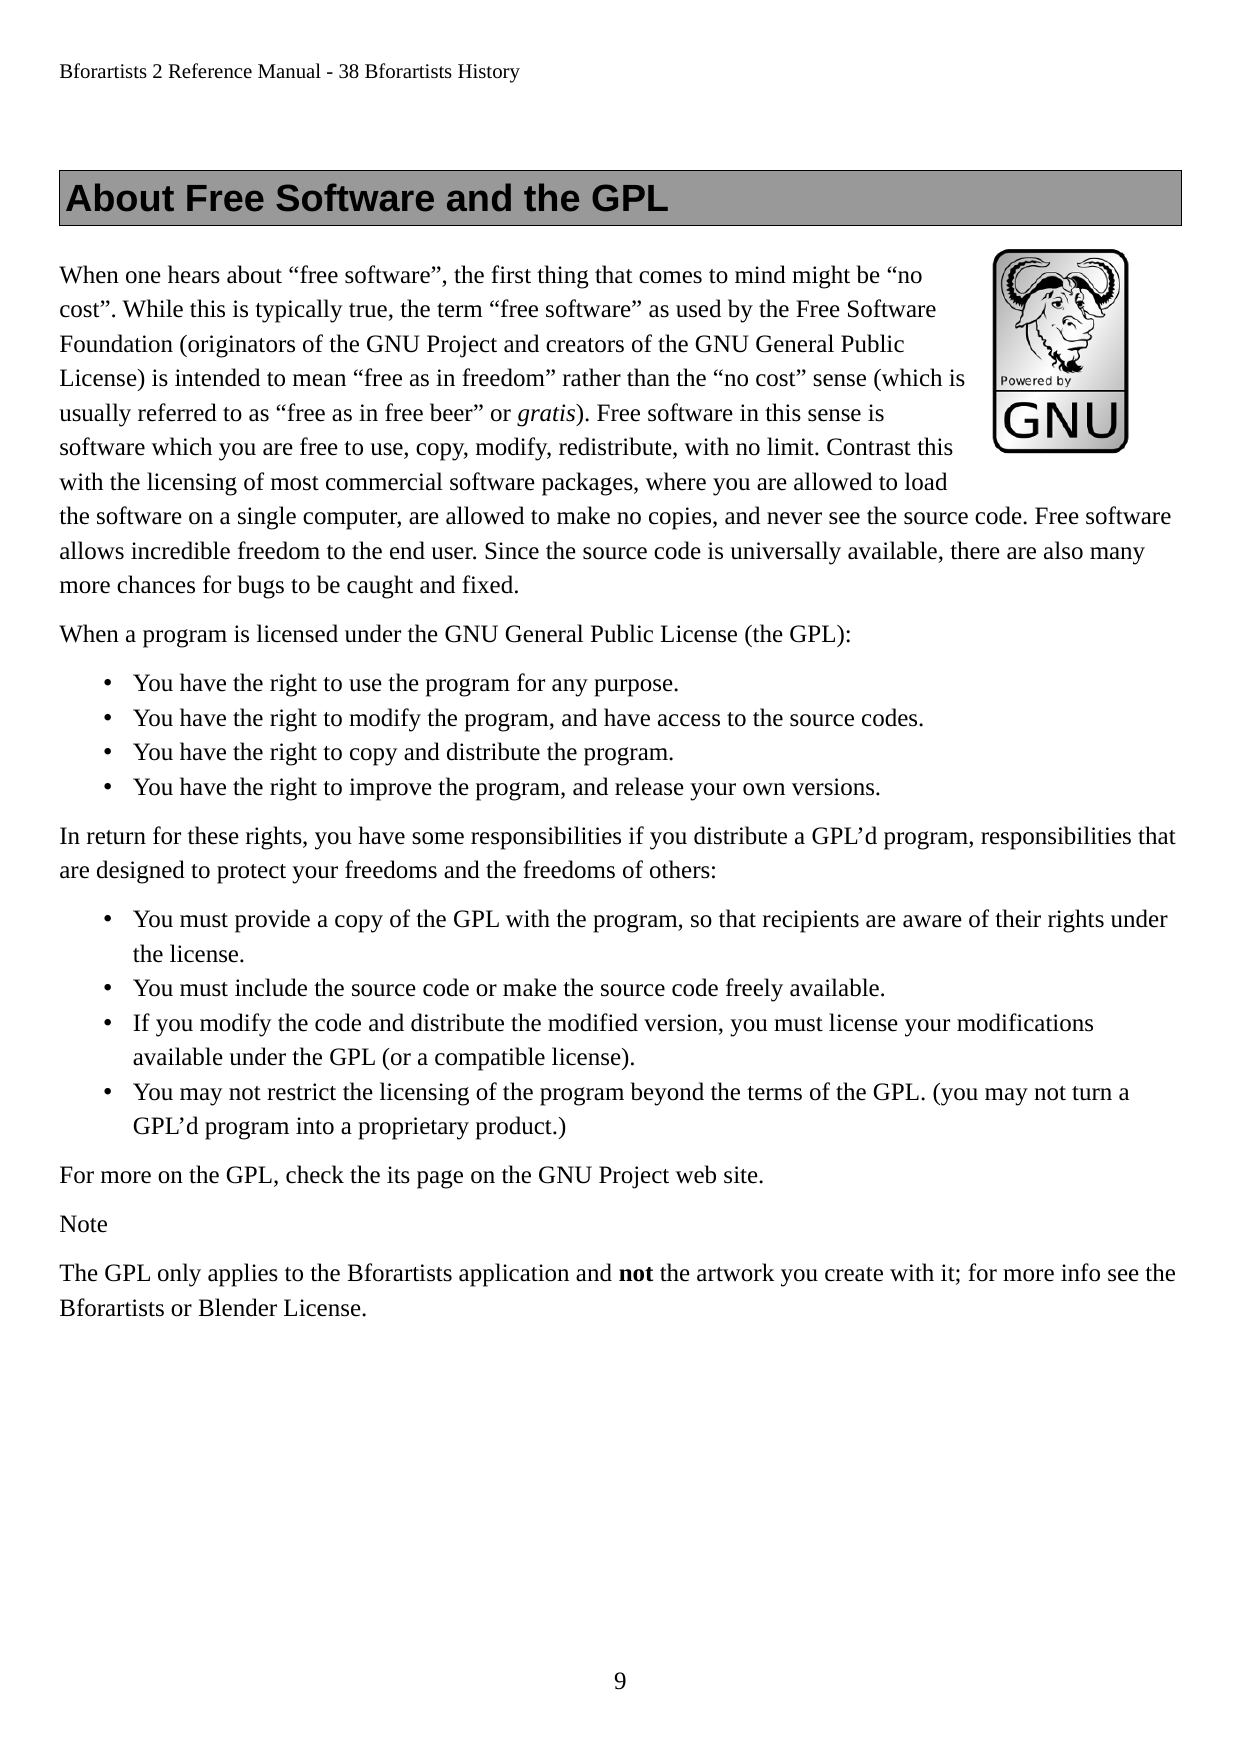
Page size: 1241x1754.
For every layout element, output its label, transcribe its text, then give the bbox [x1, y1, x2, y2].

text When a program is licensed under the GNU General Public License (the GPL): [59, 619, 1181, 648]
text In return for these rights, you have some responsibilities if you distribute a GPL’d program, responsibilities that are designed to protect your freedoms and the freedoms of others: [59, 821, 1181, 884]
text For more on the GPL, check the its page on the GNU Project web site. [59, 1160, 1181, 1189]
text The GPL only applies to the Bforartists application and not the artwork you create with it; for more info see the Bforartists or Blender License. [59, 1258, 1181, 1322]
list You may not restrict the licensing of the program beyond the terms of the GPL. (you may not turn a GPL’d program into a proprietary product.) [103, 1077, 1181, 1140]
text Note [59, 1209, 1181, 1238]
text When one hears about “free software”, the first thing that comes to mind might be “no cost”. While this is typically true, the term “free software” as used by the Free Software Foundation (originators of the GNU Project and creators of the GNU General Public License) is intended to mean “free as in freedom” rather than the “no cost” sense (which is usually referred to as “free as in free beer” or gratis). Free software in this sense is software which you are free to use, copy, modify, redistribute, with no limit. Contrast this with the licensing of most commercial software packages, where you are allowed to load the software on a single computer, are allowed to make no copies, and never see the source code. Free software allows incredible freedom to the end user. Since the source code is universally available, there are also many more chances for bugs to be caught and fixed. [59, 260, 1181, 599]
picture [984, 242, 1135, 459]
table_header About Free Software and the GPL [60, 171, 1181, 225]
list If you modify the code and distribute the modified version, you must license your modifications available under the GPL (or a compatible license). [103, 1008, 1181, 1071]
list You have the right to improve the program, and release your own versions. [103, 772, 1181, 801]
list You must provide a copy of the GPL with the program, so that recipients are aware of their rights under the license. [103, 904, 1181, 968]
list You have the right to use the program for any purpose. [103, 668, 1181, 697]
list You have the right to copy and distribute the program. [103, 737, 1181, 766]
list You have the right to modify the program, and have access to the source codes. [103, 703, 1181, 732]
list You must include the source code or make the source code freely available. [103, 973, 1181, 1002]
